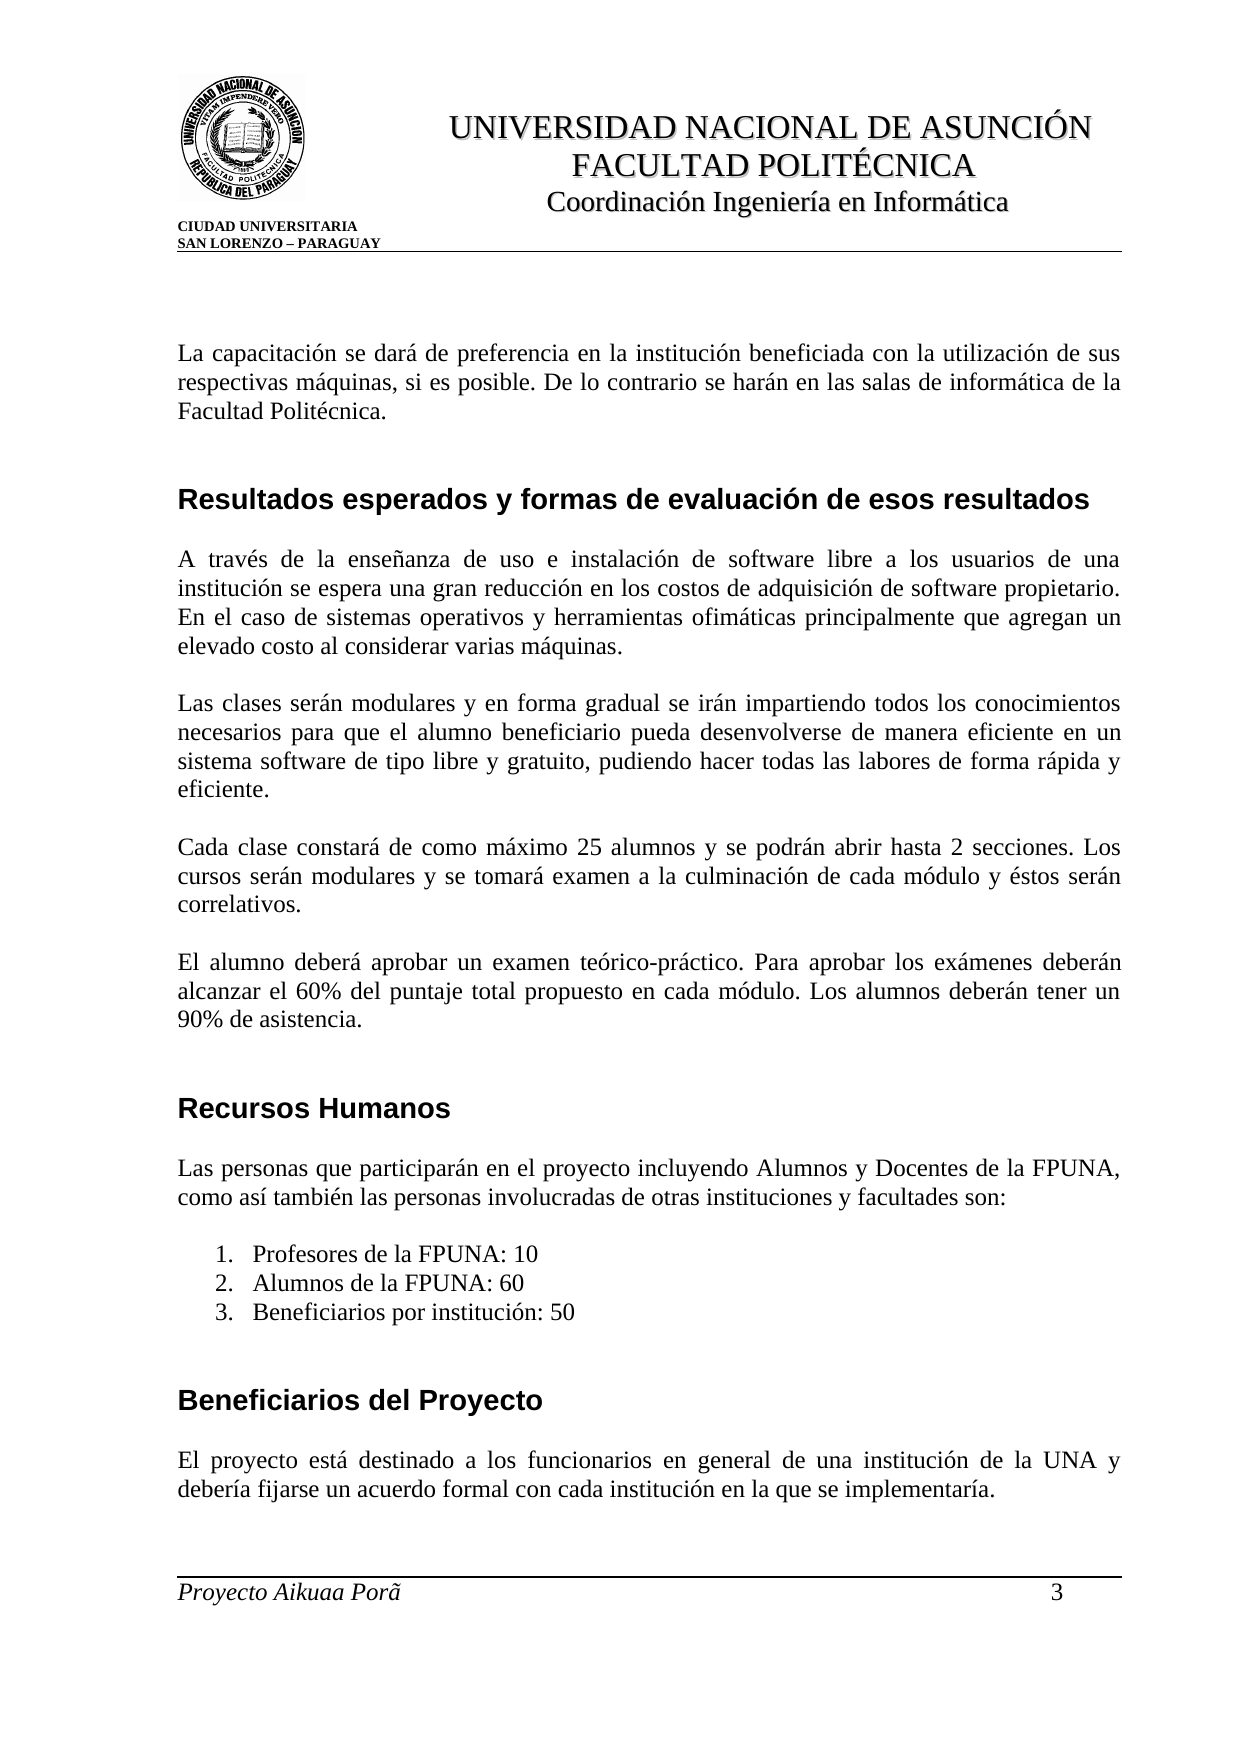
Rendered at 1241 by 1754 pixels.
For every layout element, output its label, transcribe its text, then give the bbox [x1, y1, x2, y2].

text Cada clase constará de como máximo 25 alumnos y se podrán abrir hasta 2 secciones. Los cursos serán modulares y se tomará examen a la culminación de cada módulo y éstos serán correlativos. [177, 832, 1122, 918]
text Las personas que participarán en el proyecto incluyendo Alumnos y Docentes de la FPUNA, como así también las personas involucradas de otras instituciones y facultades son: [177, 1153, 1122, 1211]
subtitle Recursos Humanos [177, 1091, 1122, 1124]
subtitle Beneficiarios del Proyecto [177, 1383, 1122, 1417]
text El proyecto está destinado a los funcionarios en general de una institución de la UNA y debería fijarse un acuerdo formal con cada institución en la que se implementaría. [177, 1445, 1122, 1503]
subtitle Resultados esperados y formas de evaluación de esos resultados [177, 482, 1122, 516]
text La capacitación se dará de preferencia en la institución beneficiada con la utilización de sus respectivas máquinas, si es posible. De lo contrario se harán en las salas de informática de la Facultad Politécnica. [177, 338, 1122, 425]
text A través de la enseñanza de uso e instalación de software libre a los usuarios de una institución se espera una gran reducción en los costos de adquisición de software propietario. En el caso de sistemas operativos y herramientas ofimáticas principalmente que agregan un elevado costo al considerar varias máquinas. [177, 544, 1122, 659]
list Alumnos de la FPUNA: 60 [215, 1268, 1122, 1297]
text Las clases serán modulares y en forma gradual se irán impartiendo todos los conocimientos necesarios para que el alumno beneficiario pueda desenvolverse de manera eficiente en un sistema software de tipo libre y gratuito, pudiendo hacer todas las labores de forma rápida y eficiente. [177, 688, 1122, 803]
list Profesores de la FPUNA: 10 [215, 1239, 1122, 1268]
list Beneficiarios por institución: 50 [215, 1297, 1122, 1326]
text El alumno deberá aprobar un examen teórico-práctico. Para aprobar los exámenes deberán alcanzar el 60% del puntaje total propuesto en cada módulo. Los alumnos deberán tener un 90% de asistencia. [177, 947, 1122, 1033]
